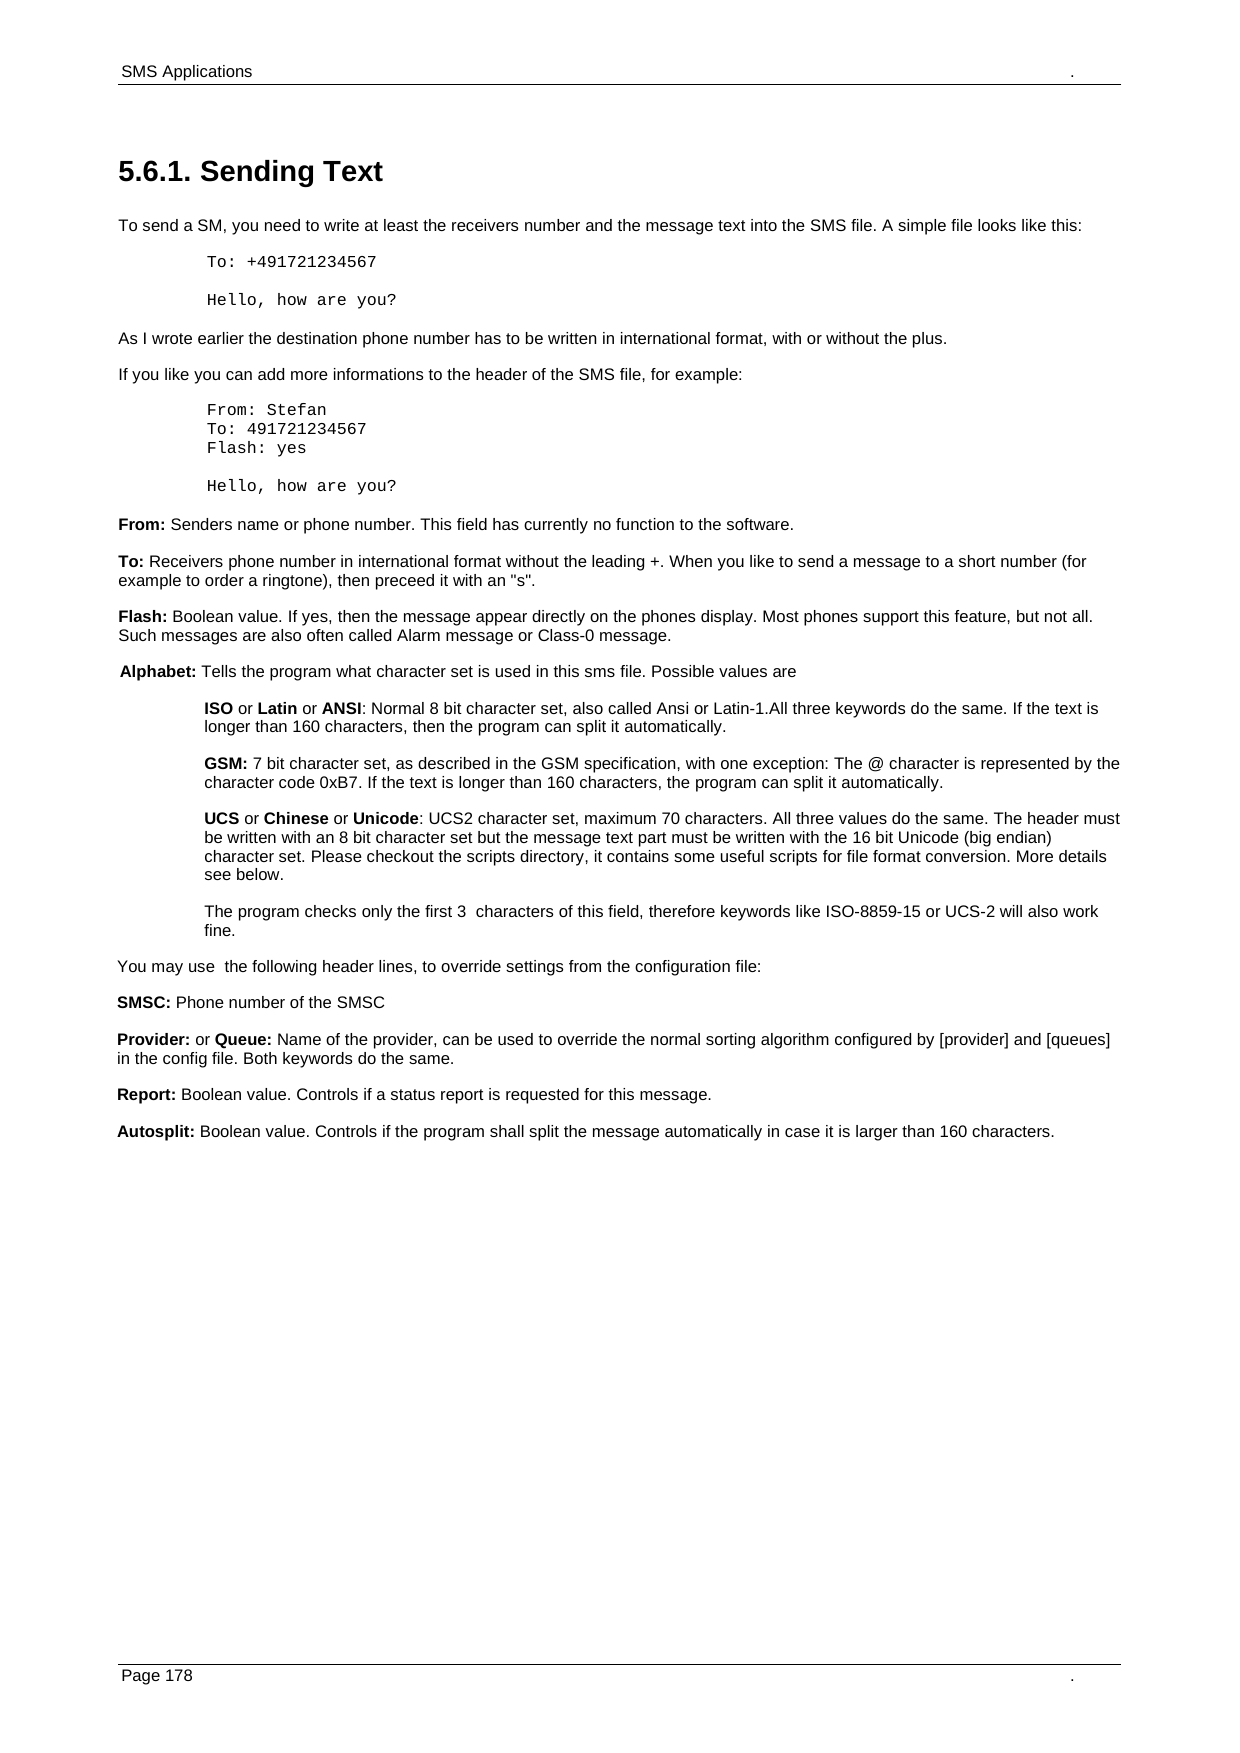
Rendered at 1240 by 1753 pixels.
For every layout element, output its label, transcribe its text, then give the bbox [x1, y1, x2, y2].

text The program checks only the first 3 characters of this field, therefore keywords like ISO-8859-15 or UCS-2 will also work fine. [204, 902, 1121, 939]
text Flash: Boolean value. If yes, then the message appear directly on the phones display. Most phones support this feature, but not all. Such messages are also often called Alarm message or Class-0 message. [118, 607, 1121, 645]
text You may use the following header lines, to override settings from the configuration file: [117, 957, 1121, 976]
text Alphabet: Tells the program what character set is used in this sms file. Possible values are [119, 662, 1121, 681]
text Autosplit: Boolean value. Controls if the program shall split the message automatically in case it is larger than 160 characters. [117, 1122, 1121, 1141]
text From: Stefan To: 491721234567 Flash: yes Hello, how are you? [207, 402, 1121, 497]
text As I wrote earlier the destination phone number has to be written in international format, with or without the plus. [118, 329, 1121, 348]
text From: Senders name or phone number. This field has currently no function to the software. [118, 516, 1121, 534]
text To: Receivers phone number in international format without the leading +. When you like to send a message to a short number (for example to order a ringtone), then preceed it with an "s". [118, 552, 1121, 589]
text GSM: 7 bit character set, as described in the GSM specification, with one exception: The @ character is represented by the character code 0xB7. If the text is longer than 160 characters, the program can split it automatically. [204, 754, 1121, 792]
text Report: Boolean value. Controls if a status report is requested for this message. [117, 1085, 1121, 1104]
text SMSC: Phone number of the SMSC [117, 994, 1121, 1012]
text To send a SM, you need to write at least the receivers number and the message text into the SMS file. A simple file looks like this: [118, 217, 1121, 235]
subtitle Sending Text [118, 154, 1121, 187]
text To: +491721234567 Hello, how are you? [207, 253, 1121, 310]
text ISO or Latin or ANSI: Normal 8 bit character set, also called Ansi or Latin-1.All three keywords do the same. If the text is longer than 160 characters, then the program can split it automatically. [204, 699, 1121, 736]
text UCS or Chinese or Unicode: UCS2 character set, maximum 70 characters. All three values do the same. The header must be written with an 8 bit character set but the message text part must be written with the 16 bit Unicode (big endian) character set. Please checkout the scripts directory, it contains some useful scripts for file format conversion. More details see below. [204, 809, 1121, 884]
text Provider: or Queue: Name of the provider, can be used to override the normal sorting algorithm configured by [provider] and [queues] in the config file. Both keywords do the same. [117, 1030, 1121, 1068]
text If you like you can add more informations to the header of the SMS file, for example: [118, 365, 1121, 384]
